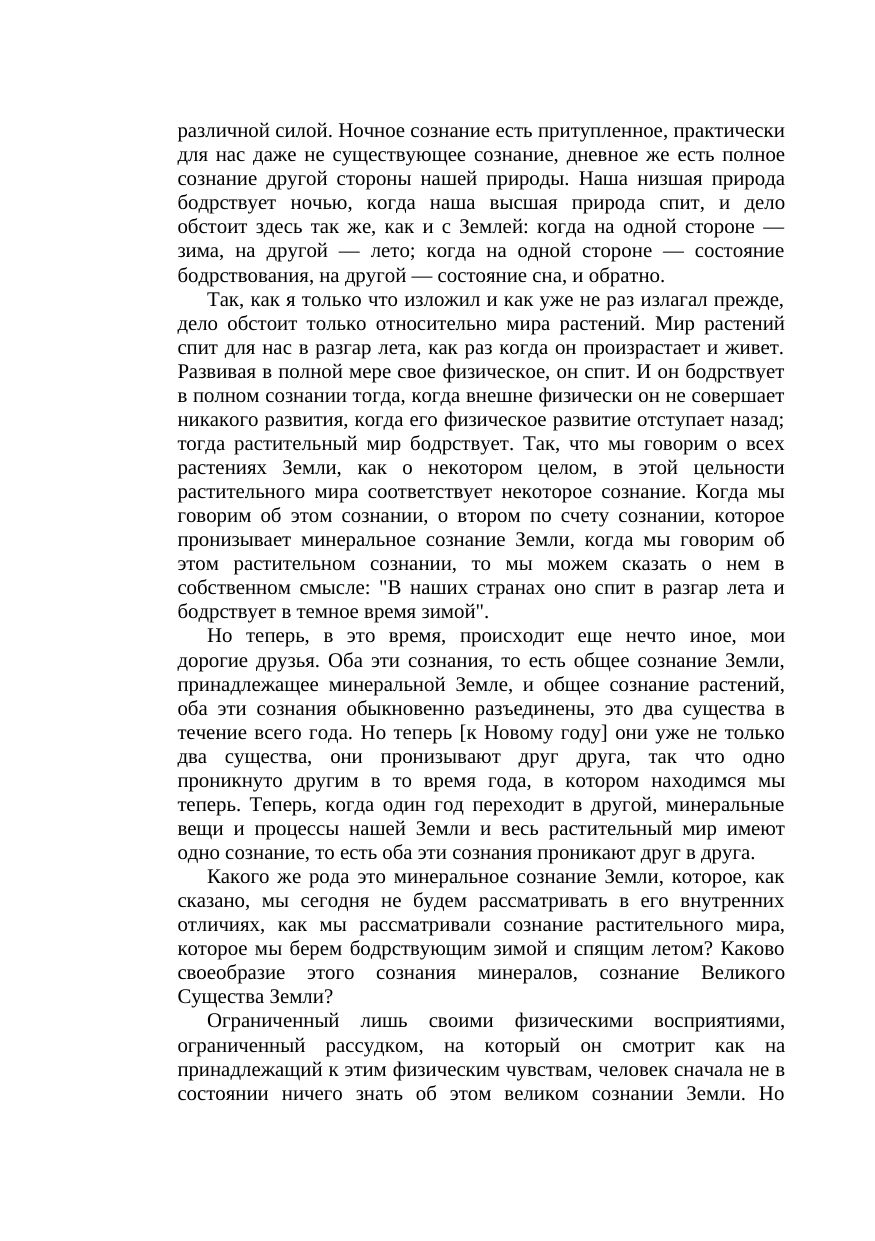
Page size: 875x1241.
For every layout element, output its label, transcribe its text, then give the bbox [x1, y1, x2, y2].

text Какого же рода это минеральное сознание Земли, которое, как сказано, мы сегодня не будем рассматривать в его внутренних отличиях, как мы рассматривали сознание растительного мира, которое мы берем бодрствующим зимой и спящим летом? Каково своеобразие этого сознания минералов, сознание Великого Существа Земли? [177, 864, 786, 1008]
text различной силой. Ночное сознание есть притупленное, практически для нас даже не существующее сознание, дневное же есть полное сознание другой стороны нашей природы. Наша низшая природа бодрствует ночью, когда наша высшая природа спит, и дело обстоит здесь так же, как и с Землей: когда на одной стороне — зима, на другой — лето; когда на одной стороне — состояние бодрствования, на другой — состояние сна, и обратно. [177, 118, 786, 287]
text Ограниченный лишь своими физическими восприятиями, ограниченный рассудком, на который он смотрит как на принадлежащий к этим физическим чувствам, человек сначала не в состоянии ничего знать об этом великом сознании Земли. Но [177, 1008, 786, 1105]
text Но теперь, в это время, происходит еще нечто иное, мои дорогие друзья. Оба эти сознания, то есть общее сознание Земли, принадлежащее минеральной Земле, и общее сознание растений, оба эти сознания обыкновенно разъединены, это два существа в течение всего года. Но теперь [к Новому году] они уже не только два существа, они пронизывают друг друга, так что одно проникнуто другим в то время года, в котором находимся мы теперь. Теперь, когда один год переходит в другой, минеральные вещи и процессы нашей Земли и весь растительный мир имеют одно сознание, то есть оба эти сознания проникают друг в друга. [177, 623, 786, 864]
text Так, как я только что изложил и как уже не раз излагал прежде, дело обстоит только относительно мира растений. Мир растений спит для нас в разгар лета, как раз когда он произрастает и живет. Развивая в полной мере свое физическое, он спит. И он бодрствует в полном сознании тогда, когда внешне физически он не совершает никакого развития, когда его физическое развитие отступает назад; тогда растительный мир бодрствует. Так, что мы говорим о всех растениях Земли, как о некотором целом, в этой цельности растительного мира соответствует некоторое сознание. Когда мы говорим об этом сознании, о втором по счету сознании, которое пронизывает минеральное сознание Земли, когда мы говорим об этом растительном сознании, то мы можем сказать о нем в собственном смысле: "В наших странах оно спит в разгар лета и бодрствует в темное время зимой". [177, 287, 786, 623]
